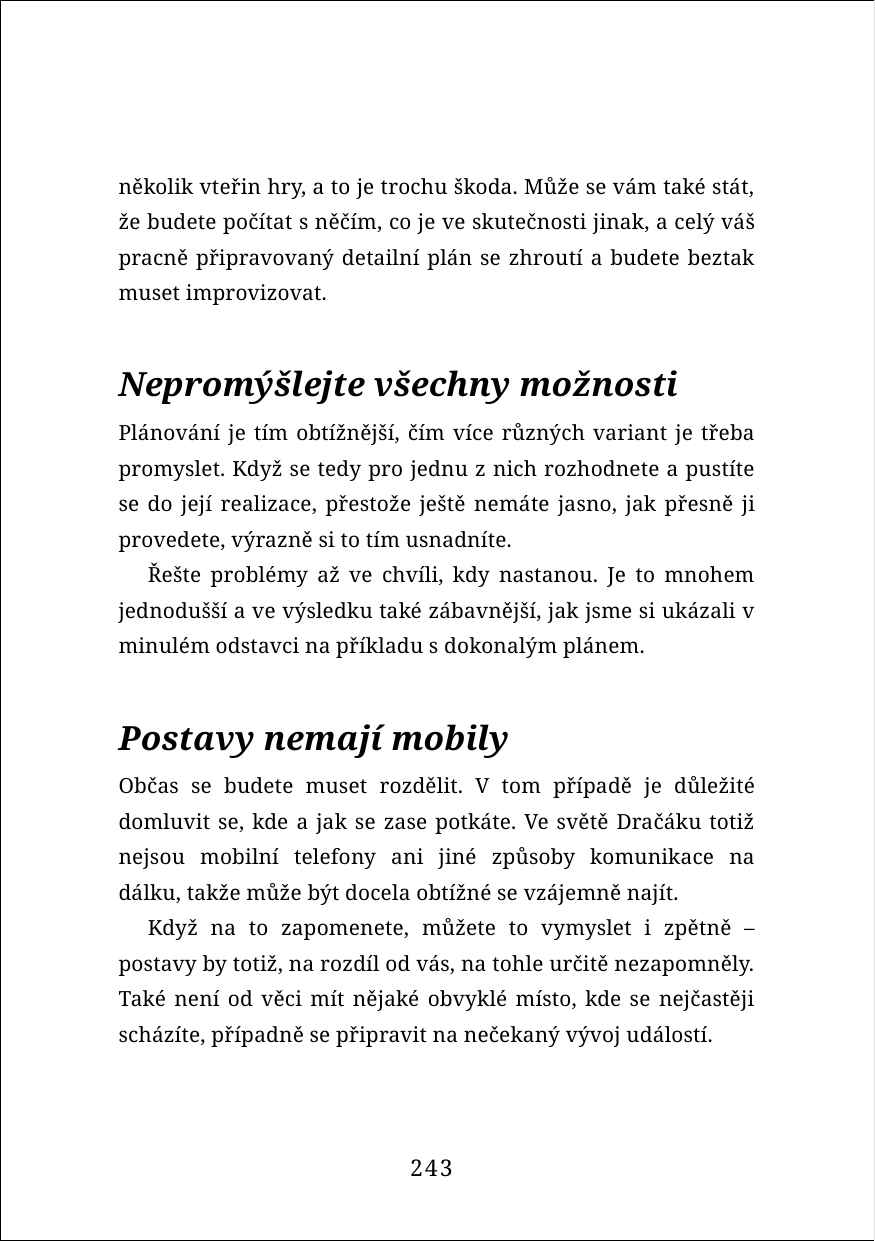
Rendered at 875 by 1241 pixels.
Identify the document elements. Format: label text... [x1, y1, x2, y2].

subtitle Nepromýšlejte všechny možnosti [118, 361, 756, 407]
subtitle Postavy nemají mobily [118, 714, 756, 760]
text několik vteřin hry, a to je trochu škoda. Může se vám také stát, že budete počítat s něčím, co je ve skutečnosti jinak, a celý váš pracně připravovaný detailní plán se zhroutí a budete beztak muset improvizovat. [118, 172, 756, 307]
text Občas se budete muset rozdělit. V tom případě je důležité domluvit se, kde a jak se zase potkáte. Ve světě Dračáku totiž nejsou mobilní telefony ani jiné způsoby komunikace na dálku, takže může být docela obtížné se vzájemně najít. Když na to zapomenete, můžete to vymyslet i zpětně – postavy by totiž, na rozdíl od vás, na tohle určitě nezapomněly. Také není od věci mít nějaké obvyklé místo, kde se nejčastěji scházíte, případně se připravit na nečekaný vývoj událostí. [118, 771, 756, 1048]
text Plánování je tím obtížnější, čím více různých variant je třeba promyslet. Když se tedy pro jednu z nich rozhodnete a pustíte se do její realizace, přestože ještě nemáte jasno, jak přesně ji provedete, výrazně si to tím usnadníte. Řešte problémy až ve chvíli, kdy nastanou. Je to mnohem jednodušší a ve výsledku také zábavnější, jak jsme si ukázali v minulém odstavci na příkladu s dokonalým plánem. [118, 418, 756, 660]
